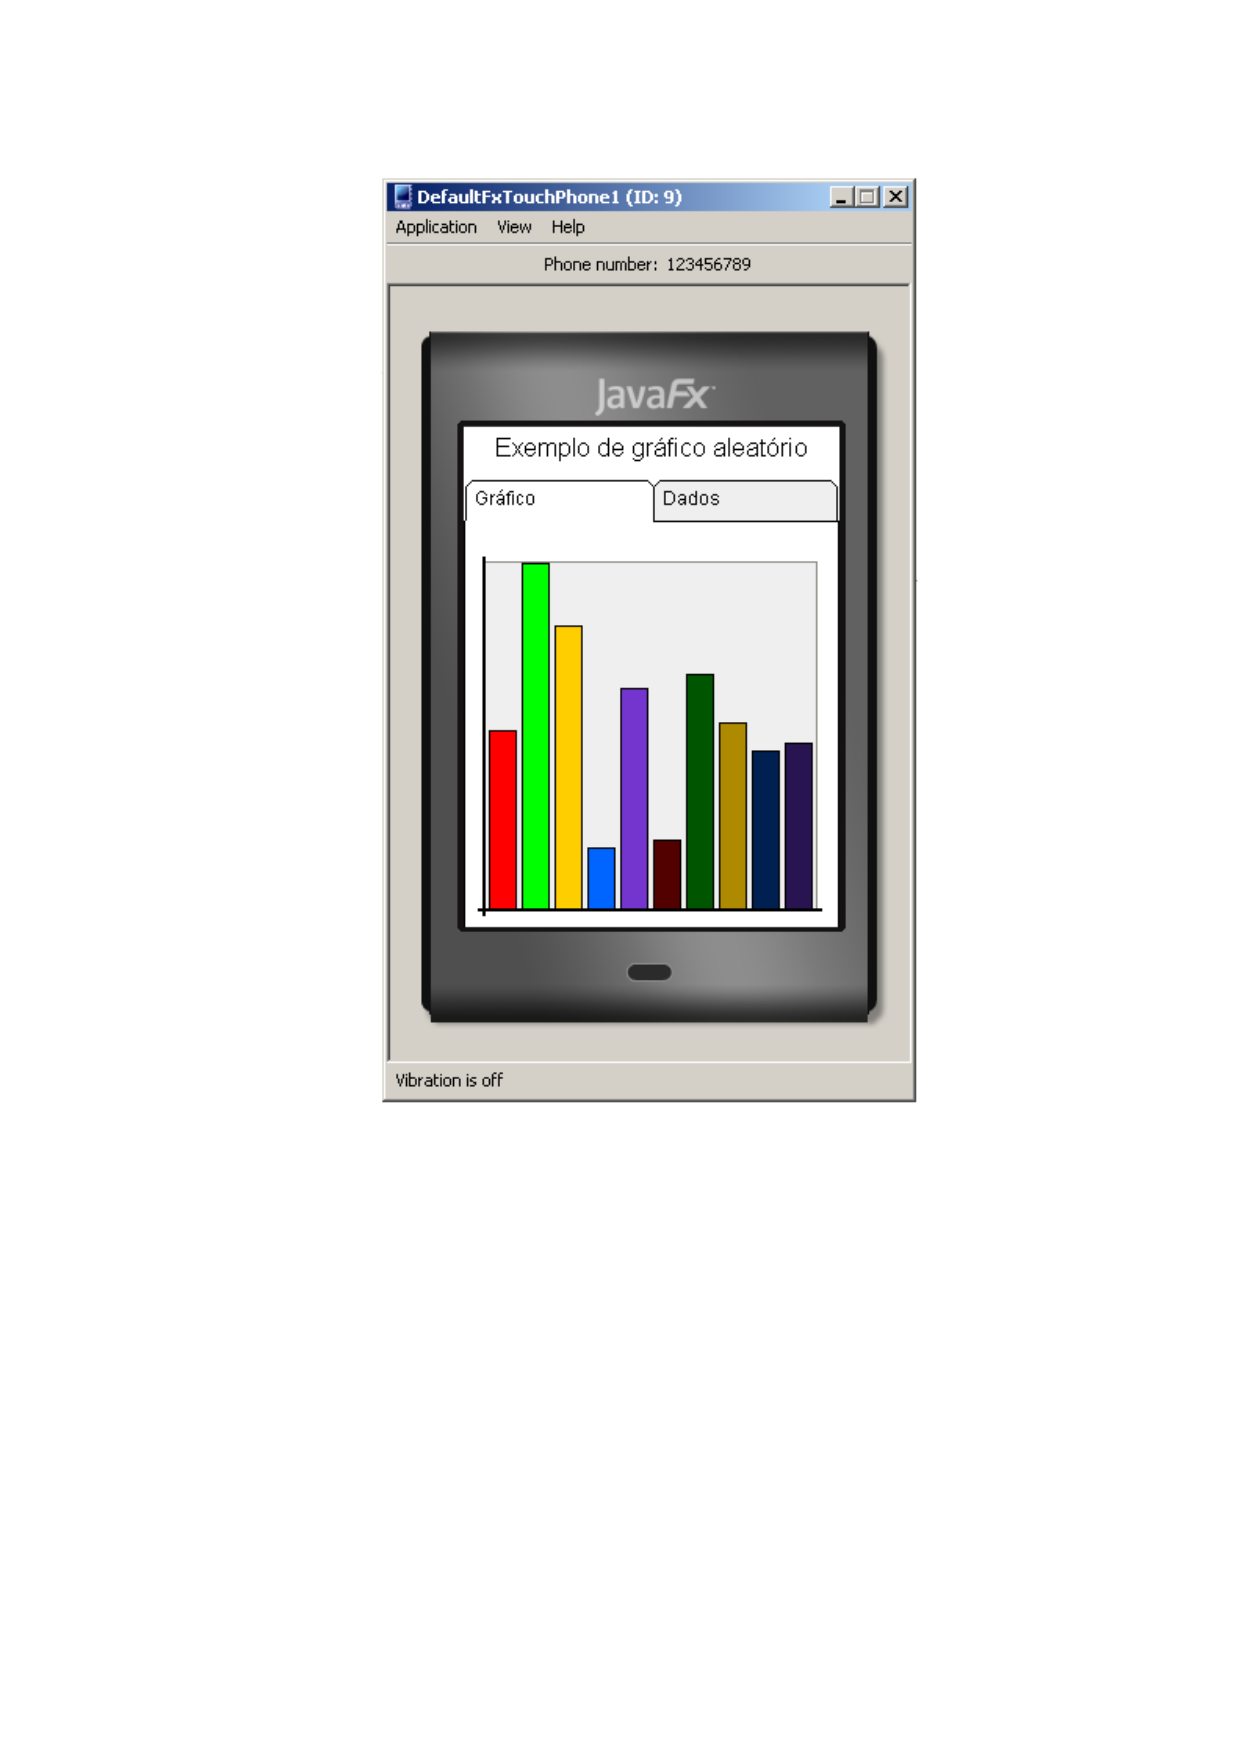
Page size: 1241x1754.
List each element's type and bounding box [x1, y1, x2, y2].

picture [381, 177, 918, 1104]
